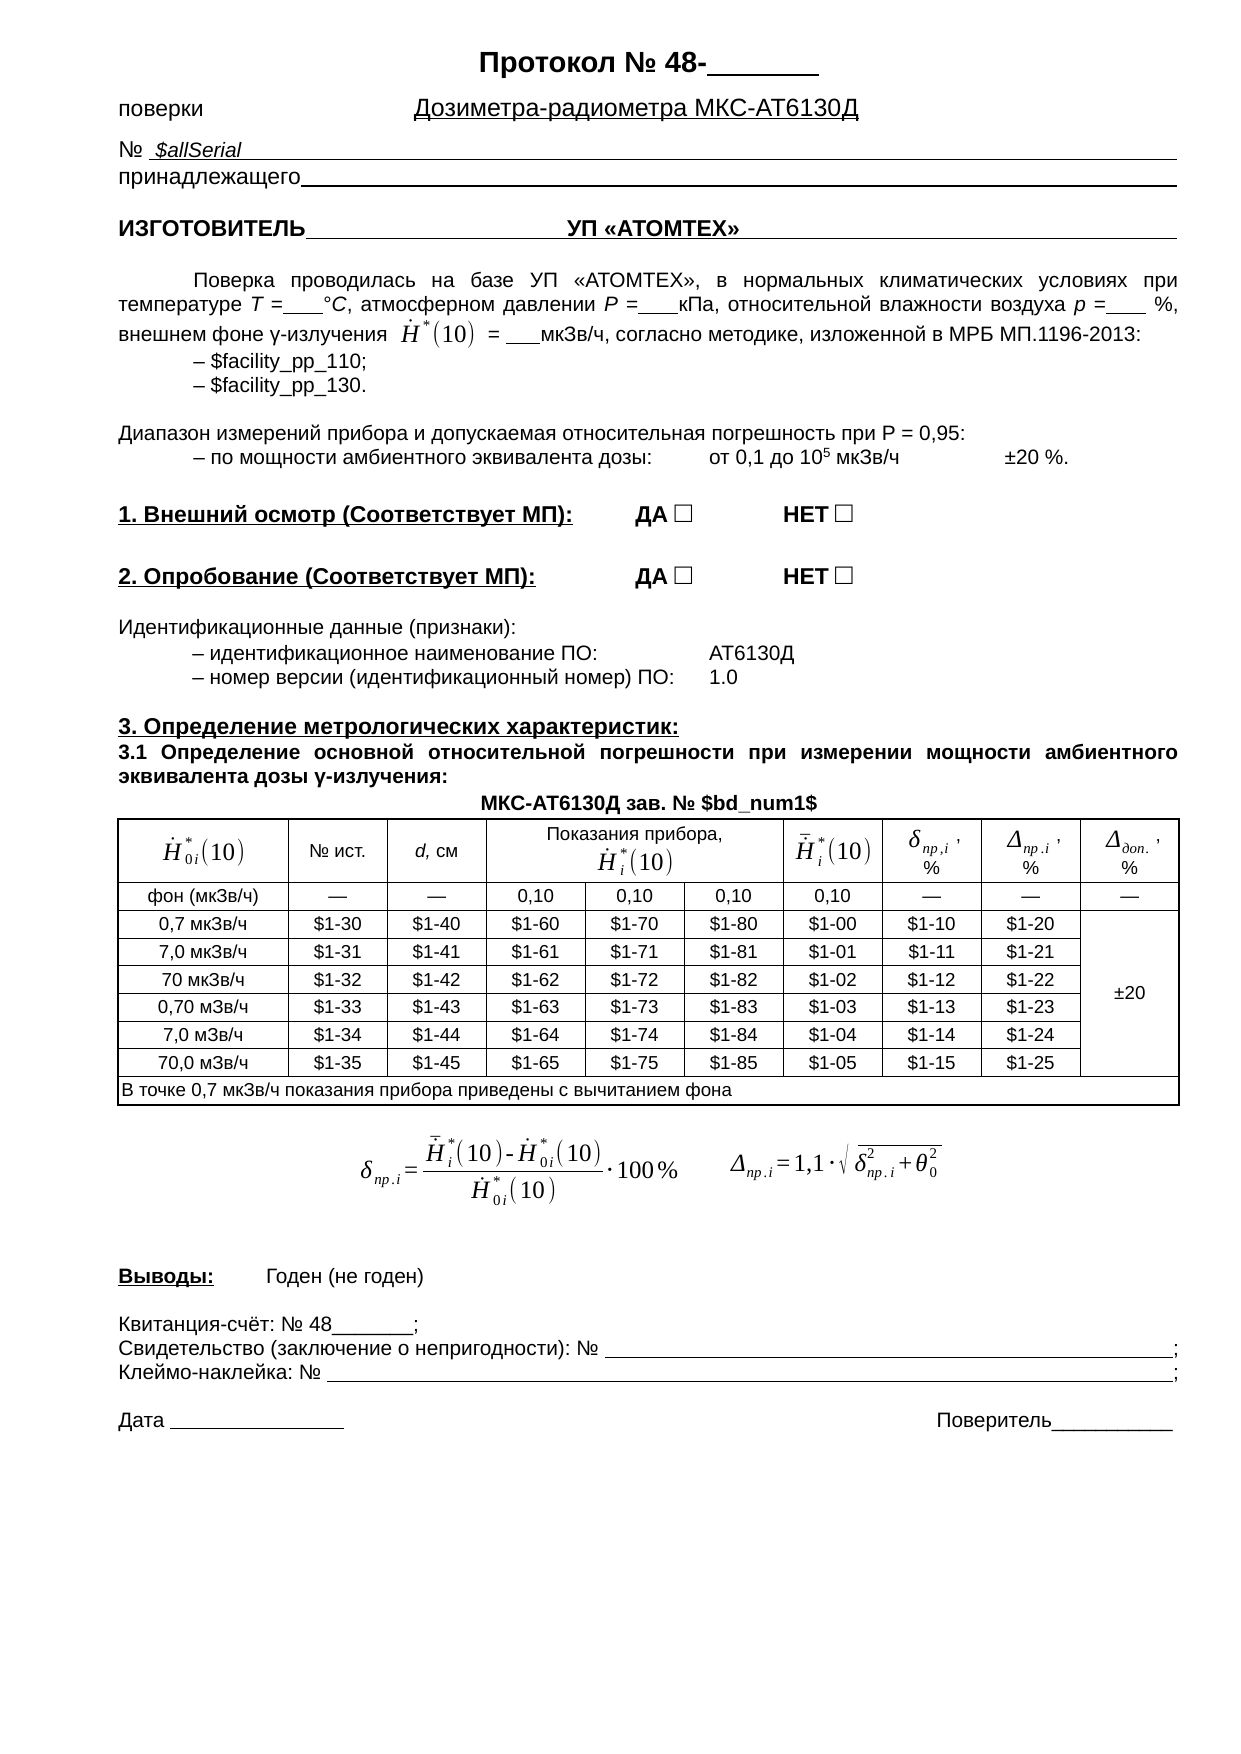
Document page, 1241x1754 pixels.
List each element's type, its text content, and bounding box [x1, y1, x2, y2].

text Свидетельство (заключение о непригодности): № ; [118, 1336, 1179, 1359]
table_cell $1-73 [586, 994, 684, 1021]
table_cell — [388, 883, 486, 910]
text 3.1 Определение основной относительной погрешности при измерении мощности амбиентного эквивалента дозы γ-излучения: [118, 739, 1179, 787]
table_cell $1-72 [586, 966, 684, 993]
table_cell $1-75 [586, 1049, 684, 1076]
table_cell , % [1081, 820, 1178, 882]
table_cell $1-03 [784, 994, 882, 1021]
table_cell $1-71 [586, 939, 684, 965]
table_cell $1-43 [388, 994, 486, 1021]
text Выводы: Годен (не годен) [118, 1264, 1179, 1288]
table_cell ±20 [1081, 911, 1178, 1076]
table_cell $1-11 [883, 939, 981, 965]
text – $facility_pp_130. [118, 373, 1179, 397]
text – по мощности амбиентного эквивалента дозы: от 0,1 до 105 мкЗв/ч ±20 %. [118, 445, 1179, 469]
table_cell — [883, 883, 981, 910]
table_cell $1-82 [685, 966, 783, 993]
table_cell $1-40 [388, 911, 486, 937]
table_cell $1-04 [784, 1022, 882, 1048]
table_cell 0,10 [487, 883, 585, 910]
table_cell 0,10 [784, 883, 882, 910]
table_cell $1-30 [289, 911, 387, 937]
table_cell $1-22 [982, 966, 1080, 993]
table_cell $1-74 [586, 1022, 684, 1048]
table_cell — [982, 883, 1080, 910]
table_cell $1-63 [487, 994, 585, 1021]
text № $allSerial [118, 136, 1179, 163]
text – идентификационное наименование ПО: АТ6130Д [118, 639, 1179, 665]
table_cell $1-23 [982, 994, 1080, 1021]
table_cell — [1081, 883, 1178, 910]
table_cell [784, 820, 882, 882]
table_cell 70 мкЗв/ч [119, 966, 288, 993]
text поверки Дозиметра-радиометра МКС-АТ6130Д [118, 93, 1179, 122]
table_cell $1-64 [487, 1022, 585, 1048]
table_cell 7,0 мкЗв/ч [119, 939, 288, 965]
table_cell 0,10 [685, 883, 783, 910]
table_cell $1-25 [982, 1049, 1080, 1076]
text – номер версии (идентификационный номер) ПО: 1.0 [118, 665, 1179, 689]
text 1. Внешний осмотр (Соответствует МП): ДА □ НЕТ □ [118, 495, 1179, 529]
table_cell $1-01 [784, 939, 882, 965]
table_cell d, см [388, 820, 486, 882]
table_cell $1-80 [685, 911, 783, 937]
table_cell $1-81 [685, 939, 783, 965]
table_cell $1-05 [784, 1049, 882, 1076]
table_cell $1-41 [388, 939, 486, 965]
text Идентификационные данные (признаки): [118, 615, 1179, 639]
text Протокол № 48- [88, 45, 1179, 79]
table_cell , % [883, 820, 981, 882]
table_cell № ист. [289, 820, 387, 882]
table_cell $1-42 [388, 966, 486, 993]
table_cell $1-65 [487, 1049, 585, 1076]
table_cell $1-70 [586, 911, 684, 937]
table_cell [119, 820, 288, 882]
table_cell 7,0 мЗв/ч [119, 1022, 288, 1048]
table_cell $1-21 [982, 939, 1080, 965]
text – $facility_pp_110; [118, 349, 1179, 373]
table_cell $1-00 [784, 911, 882, 937]
text 2. Опробование (Соответствует МП): ДА □ НЕТ □ [118, 557, 1179, 591]
table_cell $1-35 [289, 1049, 387, 1076]
text Диапазон измерений прибора и допускаемая относительная погрешность при Р = 0,95: [118, 421, 1179, 445]
text Дата Поверитель [118, 1407, 1179, 1431]
text Клеймо-наклейка: № ; [118, 1359, 1179, 1383]
table_header МКС-АТ6130Д зав. № $bd_num1$ [118, 788, 1179, 817]
table_cell $1-14 [883, 1022, 981, 1048]
table_cell Показания прибора, [487, 820, 783, 882]
table_cell $1-34 [289, 1022, 387, 1048]
table_cell $1-13 [883, 994, 981, 1021]
table_cell $1-12 [883, 966, 981, 993]
table_cell 70,0 мЗв/ч [119, 1049, 288, 1076]
table_cell $1-32 [289, 966, 387, 993]
table_cell $1-15 [883, 1049, 981, 1076]
table_cell $1-85 [685, 1049, 783, 1076]
table_cell — [289, 883, 387, 910]
text 3. Определение метрологических характеристик: [118, 713, 1179, 739]
table_cell $1-24 [982, 1022, 1080, 1048]
table_cell $1-31 [289, 939, 387, 965]
table_cell $1-02 [784, 966, 882, 993]
text Квитанция-счёт: № 48_______; [118, 1312, 1179, 1336]
text принадлежащего [118, 163, 1179, 189]
table_cell $1-45 [388, 1049, 486, 1076]
table_cell $1-61 [487, 939, 585, 965]
table_cell $1-60 [487, 911, 585, 937]
table_cell В точке 0,7 мкЗв/ч показания прибора приведены с вычитанием фона [119, 1077, 1178, 1104]
table_cell $1-62 [487, 966, 585, 993]
table_cell $1-10 [883, 911, 981, 937]
text ИЗГОТОВИТЕЛЬ УП «АТОМТЕХ» [118, 215, 1179, 242]
text Поверка проводилась на базе УП «АТОМТЕХ», в нормальных климатических условиях при температуре Т = °С, атмосферном давлении Р = кПа, относительной влажности воздуха р = %, внешнем фоне γ-излучения = мкЗв/ч, согласно методике, изложенной в МРБ МП.1196-2013: [118, 268, 1179, 349]
table_cell $1-20 [982, 911, 1080, 937]
table_cell $1-33 [289, 994, 387, 1021]
table_cell , % [982, 820, 1080, 882]
table_cell $1-84 [685, 1022, 783, 1048]
table_cell $1-83 [685, 994, 783, 1021]
table_cell $1-44 [388, 1022, 486, 1048]
table_cell 0,7 мкЗв/ч [119, 911, 288, 937]
table_cell 0,10 [586, 883, 684, 910]
table_cell 0,70 мЗв/ч [119, 994, 288, 1021]
table_cell фон (мкЗв/ч) [119, 883, 288, 910]
